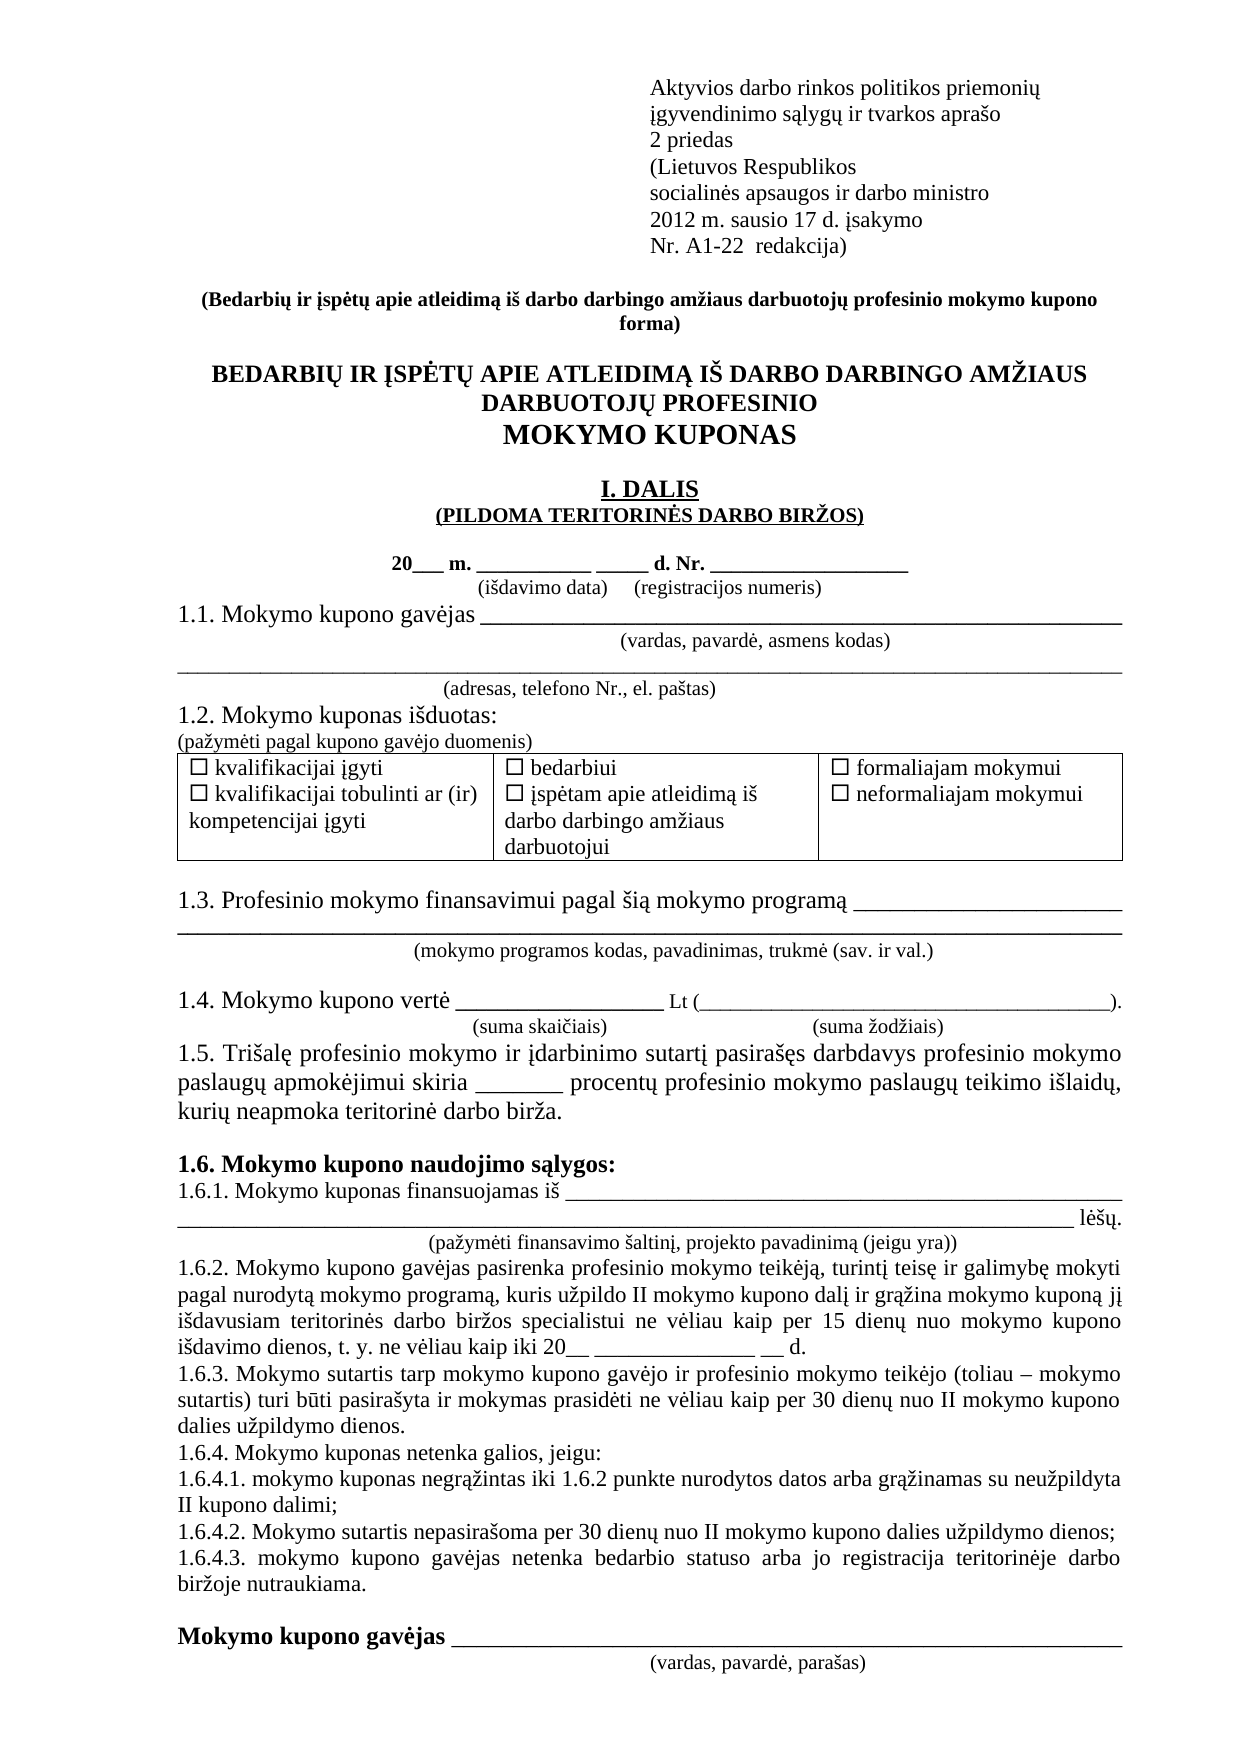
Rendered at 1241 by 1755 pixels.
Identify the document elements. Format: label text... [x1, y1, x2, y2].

text 1.2. Mokymo kuponas išduotas: [177, 700, 1122, 729]
table_header [] formaliajam mokymui [] neformaliajam mokymui [819, 754, 1122, 859]
text (Lietuvos Respublikos [649, 153, 1122, 179]
text 1.3. Profesinio mokymo finansavimui pagal šią mokymo programą [177, 885, 1122, 913]
text 1.6.4. Mokymo kuponas netenka galios, jeigu: [177, 1439, 1122, 1465]
text _ lėšų. [177, 1204, 1122, 1230]
text Nr. A1-22 redakcija) [650, 232, 1122, 258]
text 20___ m. ___________ _____ d. Nr. ___________________ [177, 551, 1122, 575]
text (pažymėti pagal kupono gavėjo duomenis) [177, 729, 1122, 753]
text (adresas, telefono Nr., el. paštas) [177, 676, 1122, 700]
text 2012 m. sausio 17 d. įsakymo [650, 206, 1122, 232]
text I. DALIS [177, 474, 1122, 503]
text (suma skaičiais) (suma žodžiais) [440, 1014, 1122, 1038]
text Mokymo kupono gavėjas [177, 1621, 1122, 1650]
text 1.6.1. Mokymo kuponas finansuojamas iš [177, 1177, 1122, 1204]
text (vardas, pavardė, parašas) [177, 1650, 1122, 1674]
text (Bedarbių ir įspėtų apie atleidimą iš darbo darbingo amžiaus darbuotojų profesinio mokymo kupono forma) [177, 287, 1122, 335]
table_header [] kvalifikacijai įgyti [] kvalifikacijai tobulinti ar (ir) kompetencijai įgyti [178, 754, 493, 859]
text įgyvendinimo sąlygų ir tvarkos aprašo [649, 100, 1122, 127]
text (pažymėti finansavimo šaltinį, projekto pavadinimą (jeigu yra)) [177, 1230, 1122, 1254]
text (išdavimo data) (registracijos numeris) [177, 575, 1122, 599]
text 1.6.2. Mokymo kupono gavėjas pasirenka profesinio mokymo teikėją, turintį teisę ir galimybę mokyti pagal nurodytą mokymo programą, kuris užpildo II mokymo kupono dalį ir grąžina mokymo kuponą jį išdavusiam teritorinės darbo biržos specialistui ne vėliau kaip per 15 dienų nuo mokymo kupono išdavimo dienos, t. y. ne vėliau kaip iki 20__ ______________ __ d. [177, 1254, 1122, 1360]
text BEDARBIŲ IR ĮSPĖTŲ APIE ATLEIDIMĄ IŠ DARBO DARBINGO AMŽIAUS DARBUOTOJŲ PROFESINIO [177, 359, 1122, 417]
text 1.5. Trišalę profesinio mokymo ir įdarbinimo sutartį pasirašęs darbdavys profesinio mokymo paslaugų apmokėjimui skiria _______ procentų profesinio mokymo paslaugų teikimo išlaidų, kurių neapmoka teritorinė darbo birža. [177, 1038, 1122, 1125]
text socialinės apsaugos ir darbo ministro [649, 179, 1122, 206]
text 2 priedas [649, 127, 1122, 153]
text 1.6.4.3. mokymo kupono gavėjas netenka bedarbio statuso arba jo registracija teritorinėje darbo biržoje nutraukiama. [177, 1544, 1122, 1597]
text 1.1. Mokymo kupono gavėjas [177, 599, 1122, 628]
text (PILDOMA TERITORINĖS DARBO BIRŽOS) [177, 503, 1122, 527]
text MOKYMO KUPONAS [177, 417, 1122, 450]
text 1.4. Mokymo kupono vertė ____________________ Lt ( ). [177, 986, 1122, 1014]
text _ [177, 652, 1122, 673]
text (vardas, pavardė, asmens kodas) [177, 628, 1122, 652]
text _ [177, 913, 1122, 933]
text 1.6.4.1. mokymo kuponas negrąžintas iki 1.6.2 punkte nurodytos datos arba grąžinamas su neužpildyta II kupono dalimi; [177, 1465, 1122, 1518]
text 1.6.4.2. Mokymo sutartis nepasirašoma per 30 dienų nuo II mokymo kupono dalies užpildymo dienos; [177, 1518, 1122, 1544]
table_header [] bedarbiui [] įspėtam apie atleidimą iš darbo darbingo amžiaus darbuotojui [494, 754, 818, 859]
text 1.6.3. Mokymo sutartis tarp mokymo kupono gavėjo ir profesinio mokymo teikėjo (toliau – mokymo sutartis) turi būti pasirašyta ir mokymas prasidėti ne vėliau kaip per 30 dienų nuo II mokymo kupono dalies užpildymo dienos. [177, 1360, 1122, 1439]
text (mokymo programos kodas, pavadinimas, trukmė (sav. ir val.) [177, 937, 1122, 962]
text Aktyvios darbo rinkos politikos priemonių [649, 74, 1122, 100]
text 1.6. Mokymo kupono naudojimo sąlygos: [177, 1149, 1122, 1177]
